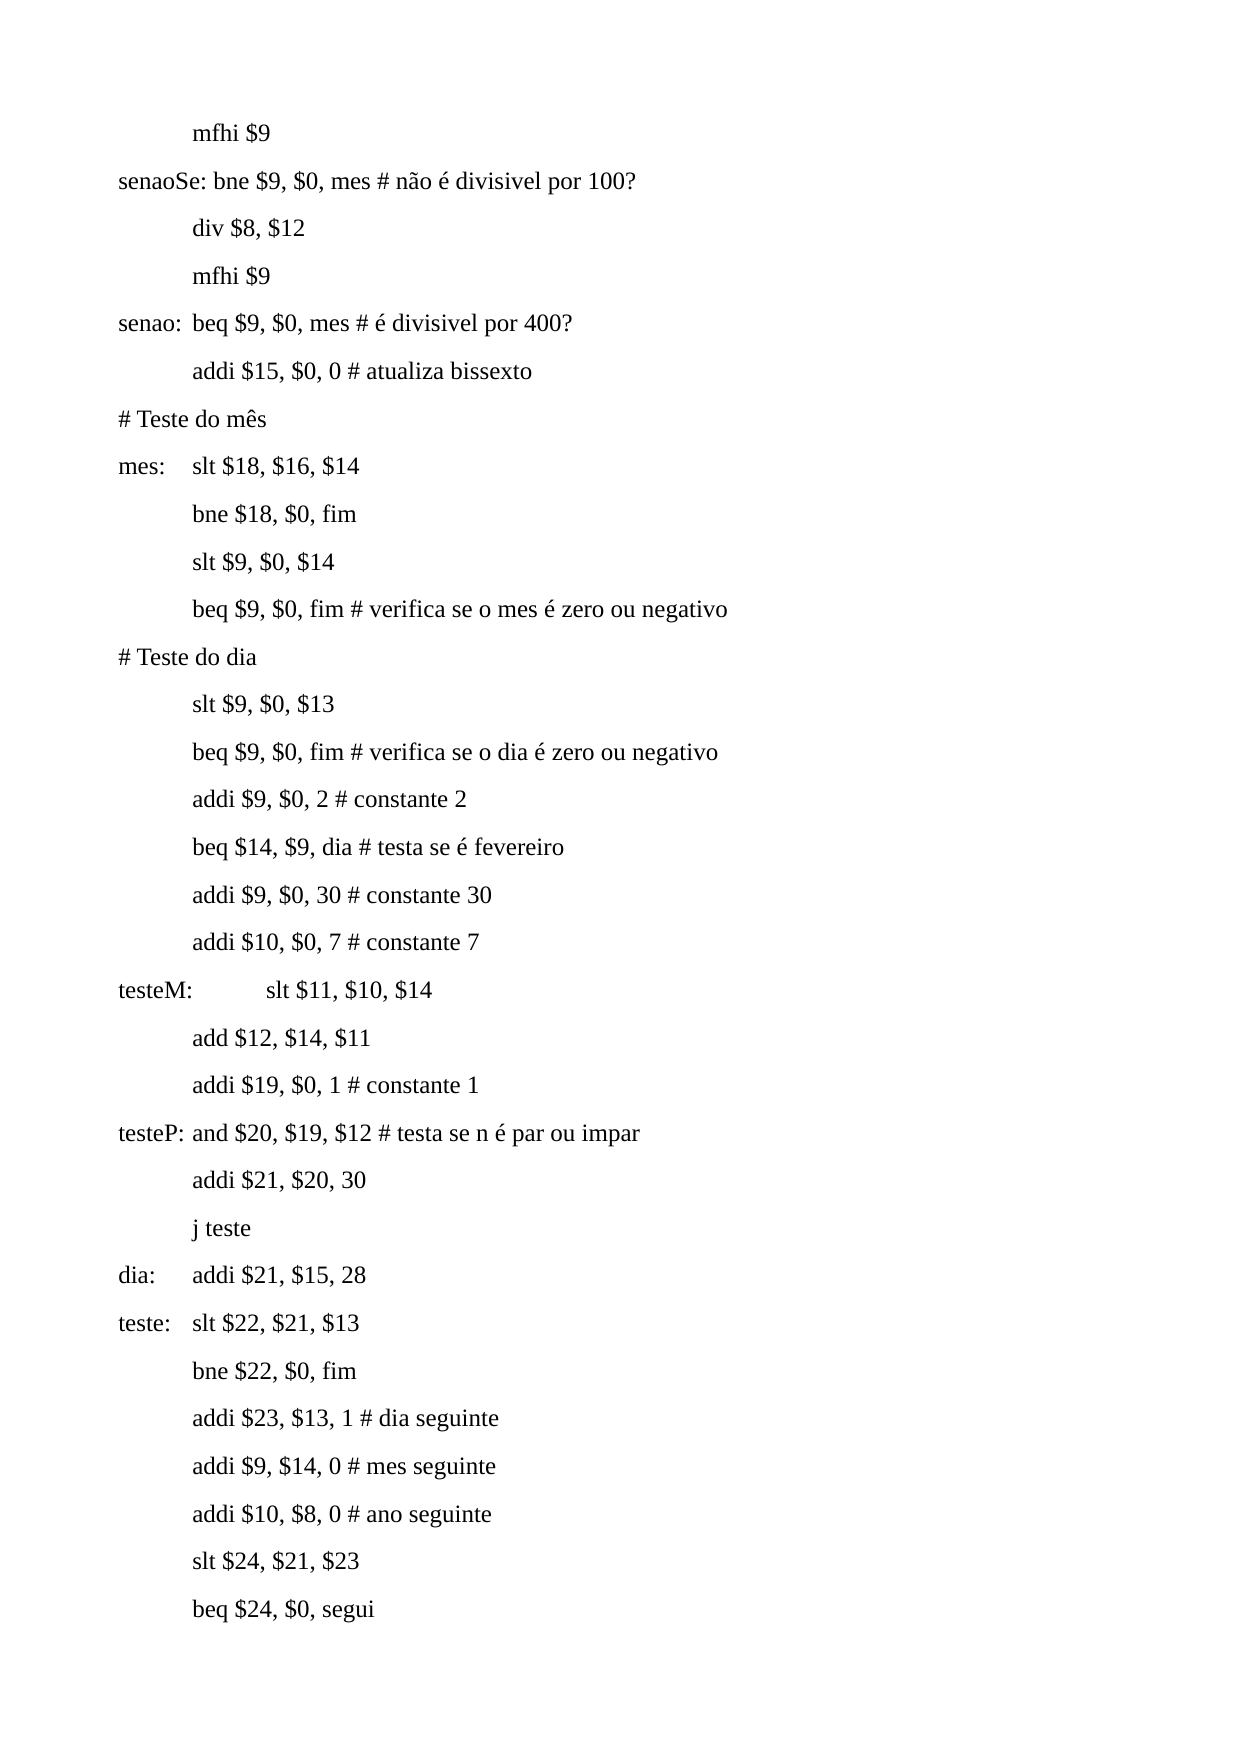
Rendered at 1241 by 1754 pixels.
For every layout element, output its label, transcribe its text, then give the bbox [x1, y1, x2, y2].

text bne $18, $0, fim [118, 499, 1122, 528]
text dia: addi $21, $15, 28 [118, 1261, 1122, 1289]
text mes: slt $18, $16, $14 [118, 451, 1122, 480]
text addi $9, $0, 2 # constante 2 [118, 784, 1122, 813]
text bne $22, $0, fim [118, 1356, 1122, 1384]
text beq $9, $0, fim # verifica se o dia é zero ou negativo [118, 737, 1122, 766]
text addi $15, $0, 0 # atualiza bissexto [118, 356, 1122, 385]
text senaoSe: bne $9, $0, mes # não é divisivel por 100? [118, 166, 1122, 194]
text beq $24, $0, segui [118, 1594, 1122, 1623]
text # Teste do mês [118, 404, 1122, 432]
text addi $23, $13, 1 # dia seguinte [118, 1403, 1122, 1432]
text addi $10, $0, 7 # constante 7 [118, 927, 1122, 956]
text testeM: slt $11, $10, $14 [118, 975, 1122, 1004]
text j teste [118, 1213, 1122, 1242]
text slt $9, $0, $14 [118, 547, 1122, 575]
text div $8, $12 [118, 213, 1122, 242]
text addi $9, $14, 0 # mes seguinte [118, 1451, 1122, 1480]
text addi $21, $20, 30 [118, 1165, 1122, 1194]
text slt $24, $21, $23 [118, 1546, 1122, 1575]
text beq $14, $9, dia # testa se é fevereiro [118, 832, 1122, 861]
text senao: beq $9, $0, mes # é divisivel por 400? [118, 308, 1122, 337]
text addi $19, $0, 1 # constante 1 [118, 1070, 1122, 1099]
text addi $9, $0, 30 # constante 30 [118, 880, 1122, 908]
text # Teste do dia [118, 642, 1122, 671]
text teste: slt $22, $21, $13 [118, 1308, 1122, 1337]
text addi $10, $8, 0 # ano seguinte [118, 1499, 1122, 1527]
text mfhi $9 [118, 261, 1122, 290]
text testeP: and $20, $19, $12 # testa se n é par ou impar [118, 1118, 1122, 1147]
text add $12, $14, $11 [118, 1023, 1122, 1051]
text mfhi $9 [118, 118, 1122, 147]
text slt $9, $0, $13 [118, 689, 1122, 718]
text beq $9, $0, fim # verifica se o mes é zero ou negativo [118, 594, 1122, 623]
